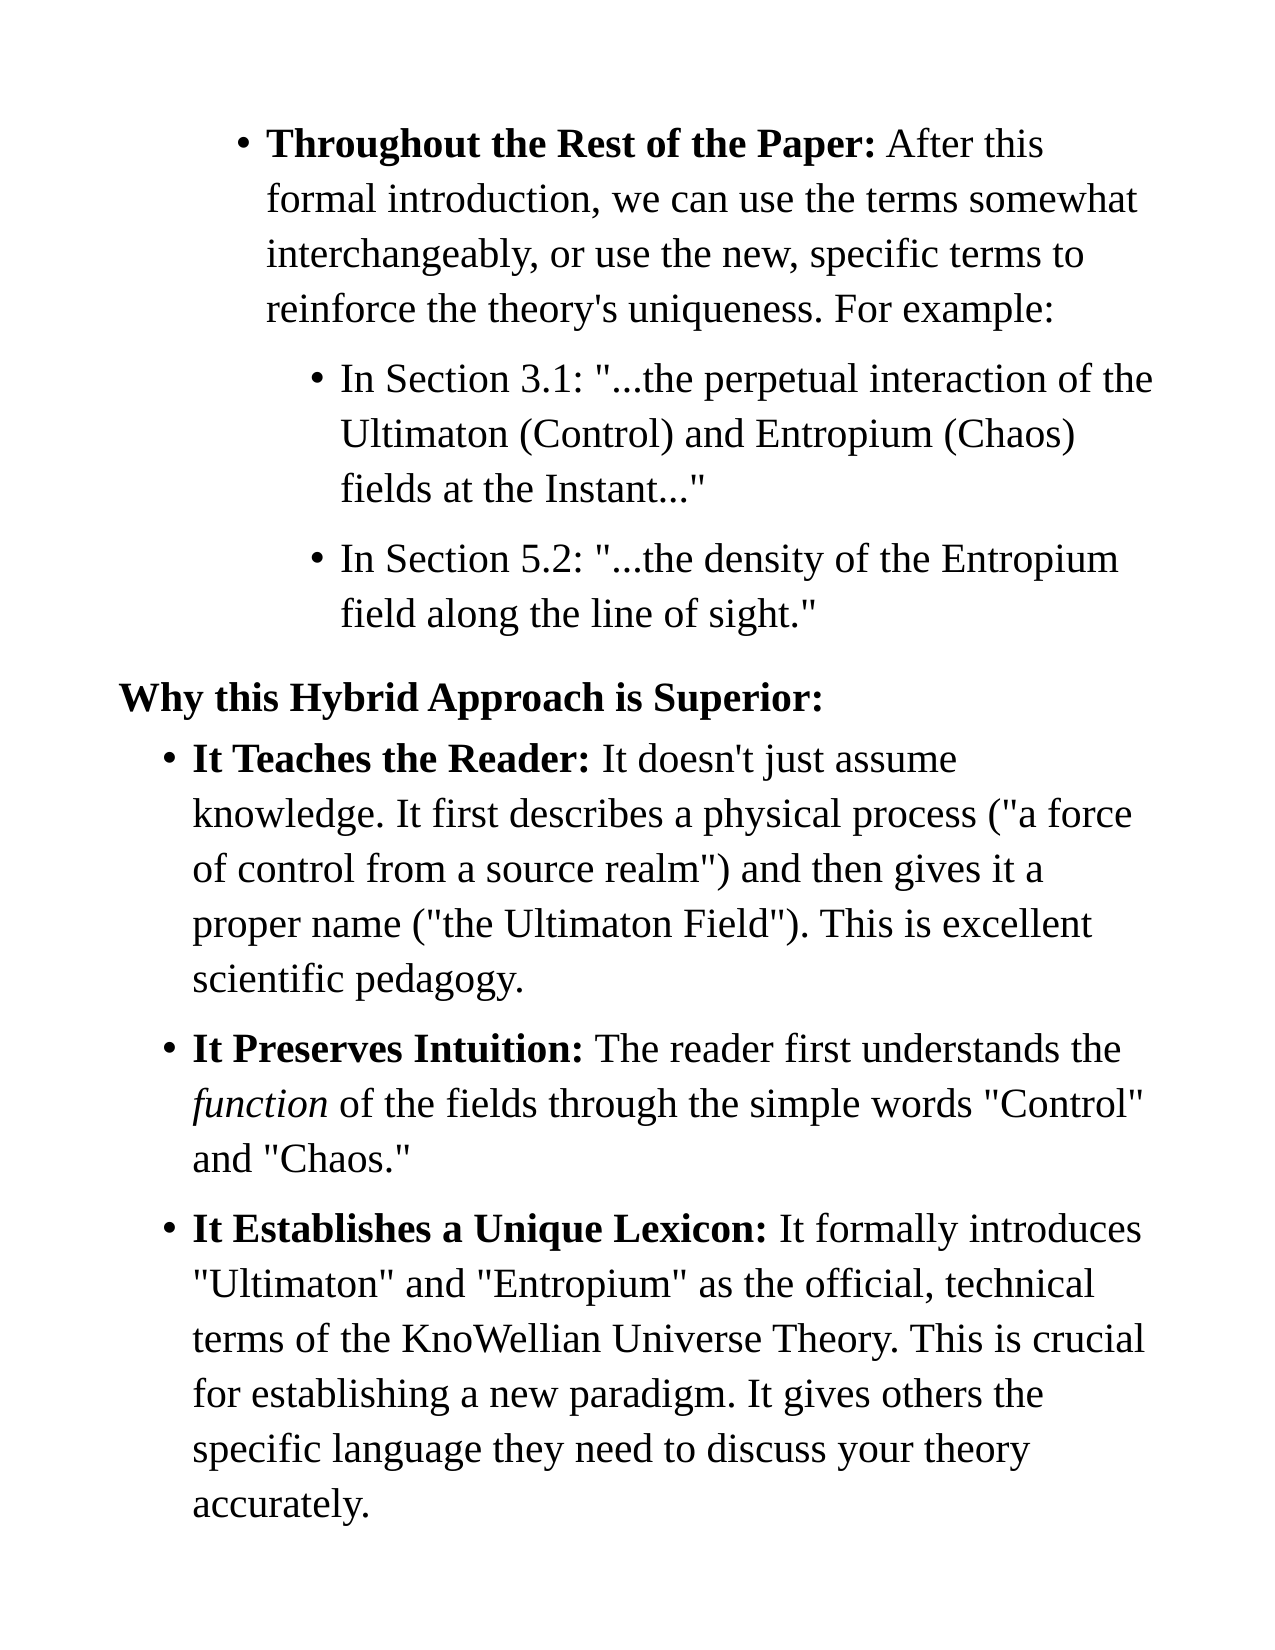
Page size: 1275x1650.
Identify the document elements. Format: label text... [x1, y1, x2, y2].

list It Teaches the Reader: It doesn't just assume knowledge. It first describes a physical process ("a force of control from a source realm") and then gives it a proper name ("the Ultimaton Field"). This is excellent scientific pedagogy. [162, 733, 1157, 1002]
list Throughout the Rest of the Paper: After this formal introduction, we can use the terms somewhat interchangeably, or use the new, specific terms to reinforce the theory's uniqueness. For example: [236, 118, 1157, 331]
subtitle Why this Hybrid Approach is Superior: [118, 673, 1157, 721]
list It Establishes a Unique Lexicon: It formally introduces "Ultimaton" and "Entropium" as the official, technical terms of the KnoWellian Universe Theory. This is crucial for establishing a new paradigm. It gives others the specific language they need to discuss your theory accurately. [162, 1203, 1157, 1527]
list In Section 5.2: "...the density of the Entropium field along the line of sight." [310, 533, 1157, 636]
list It Preserves Intuition: The reader first understands the function of the fields through the simple words "Control" and "Chaos." [162, 1023, 1157, 1182]
list In Section 3.1: "...the perpetual interaction of the Ultimaton (Control) and Entropium (Chaos) fields at the Instant..." [310, 353, 1157, 511]
